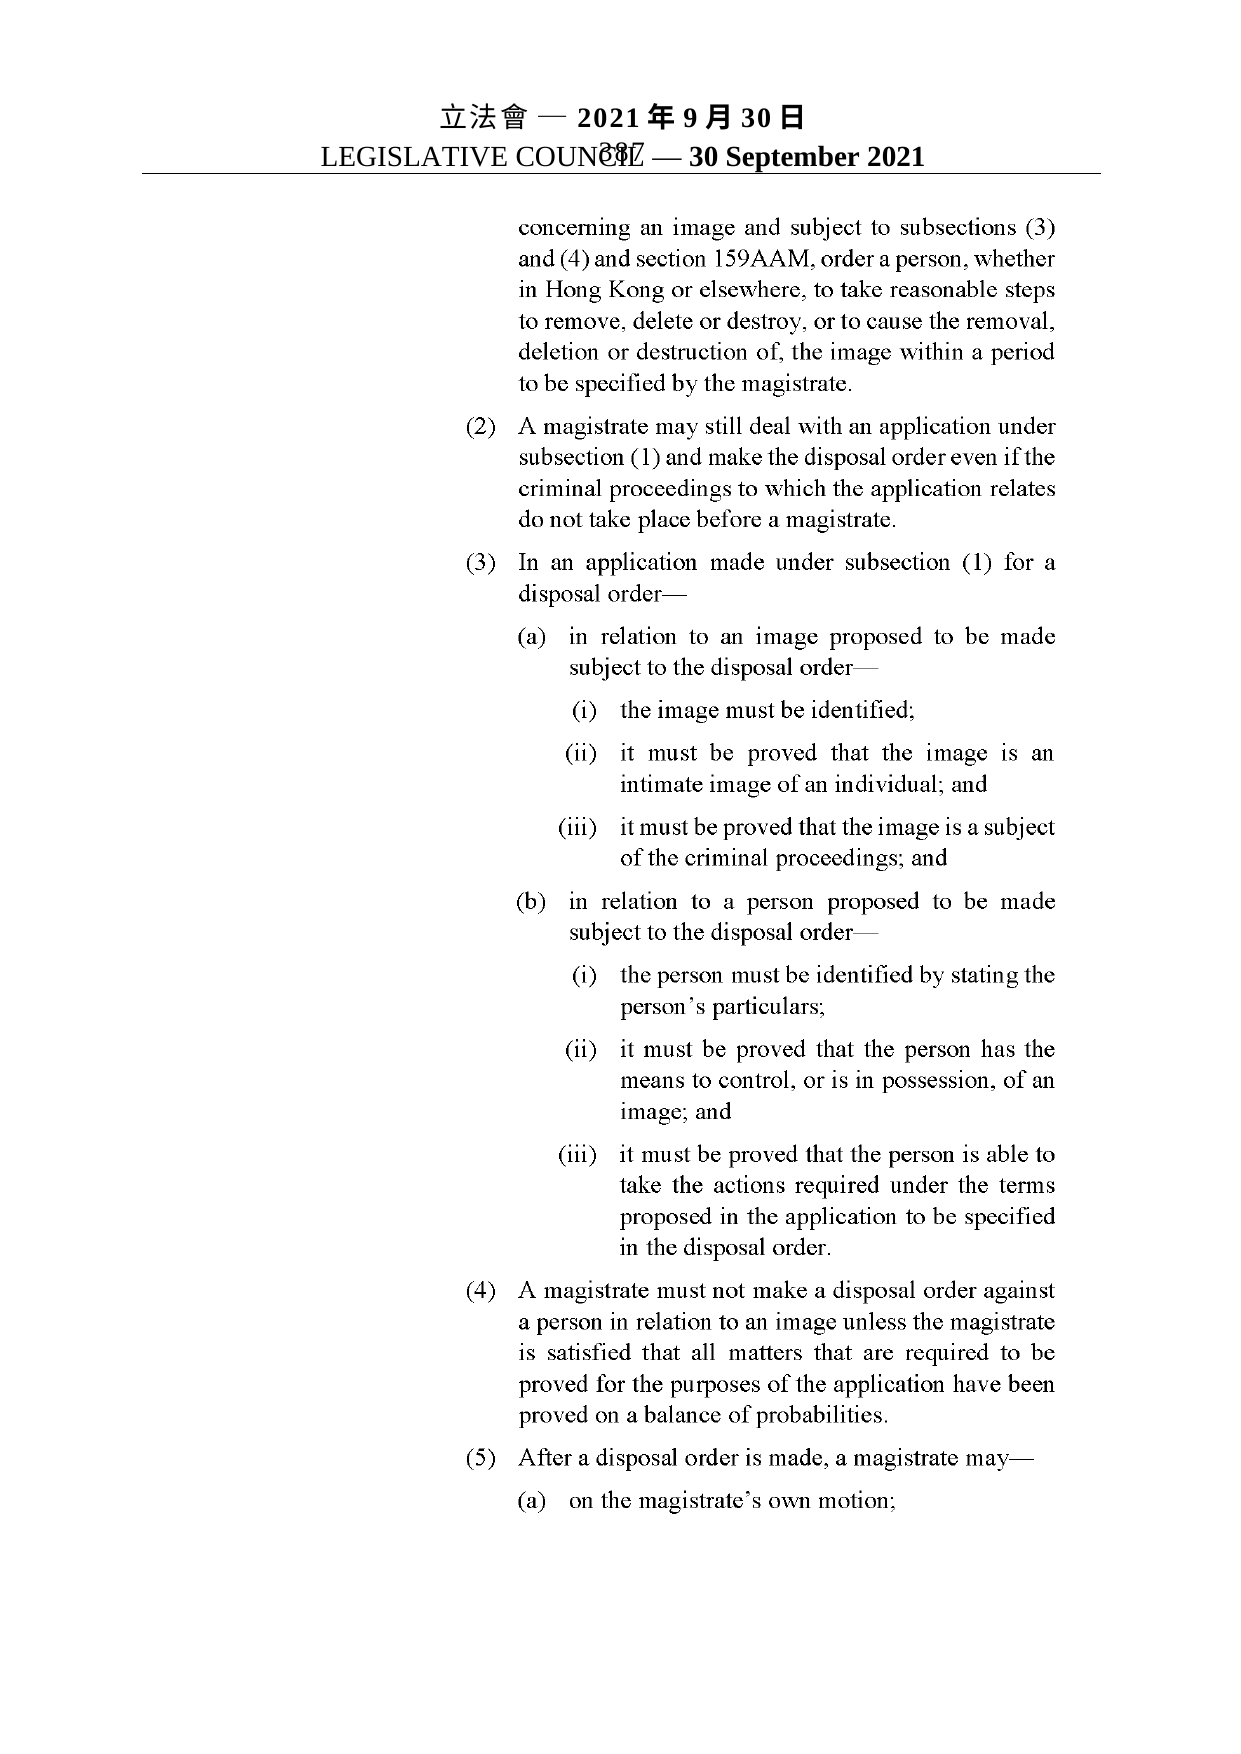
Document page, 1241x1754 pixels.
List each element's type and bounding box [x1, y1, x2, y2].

picture [141, 213, 1062, 1516]
